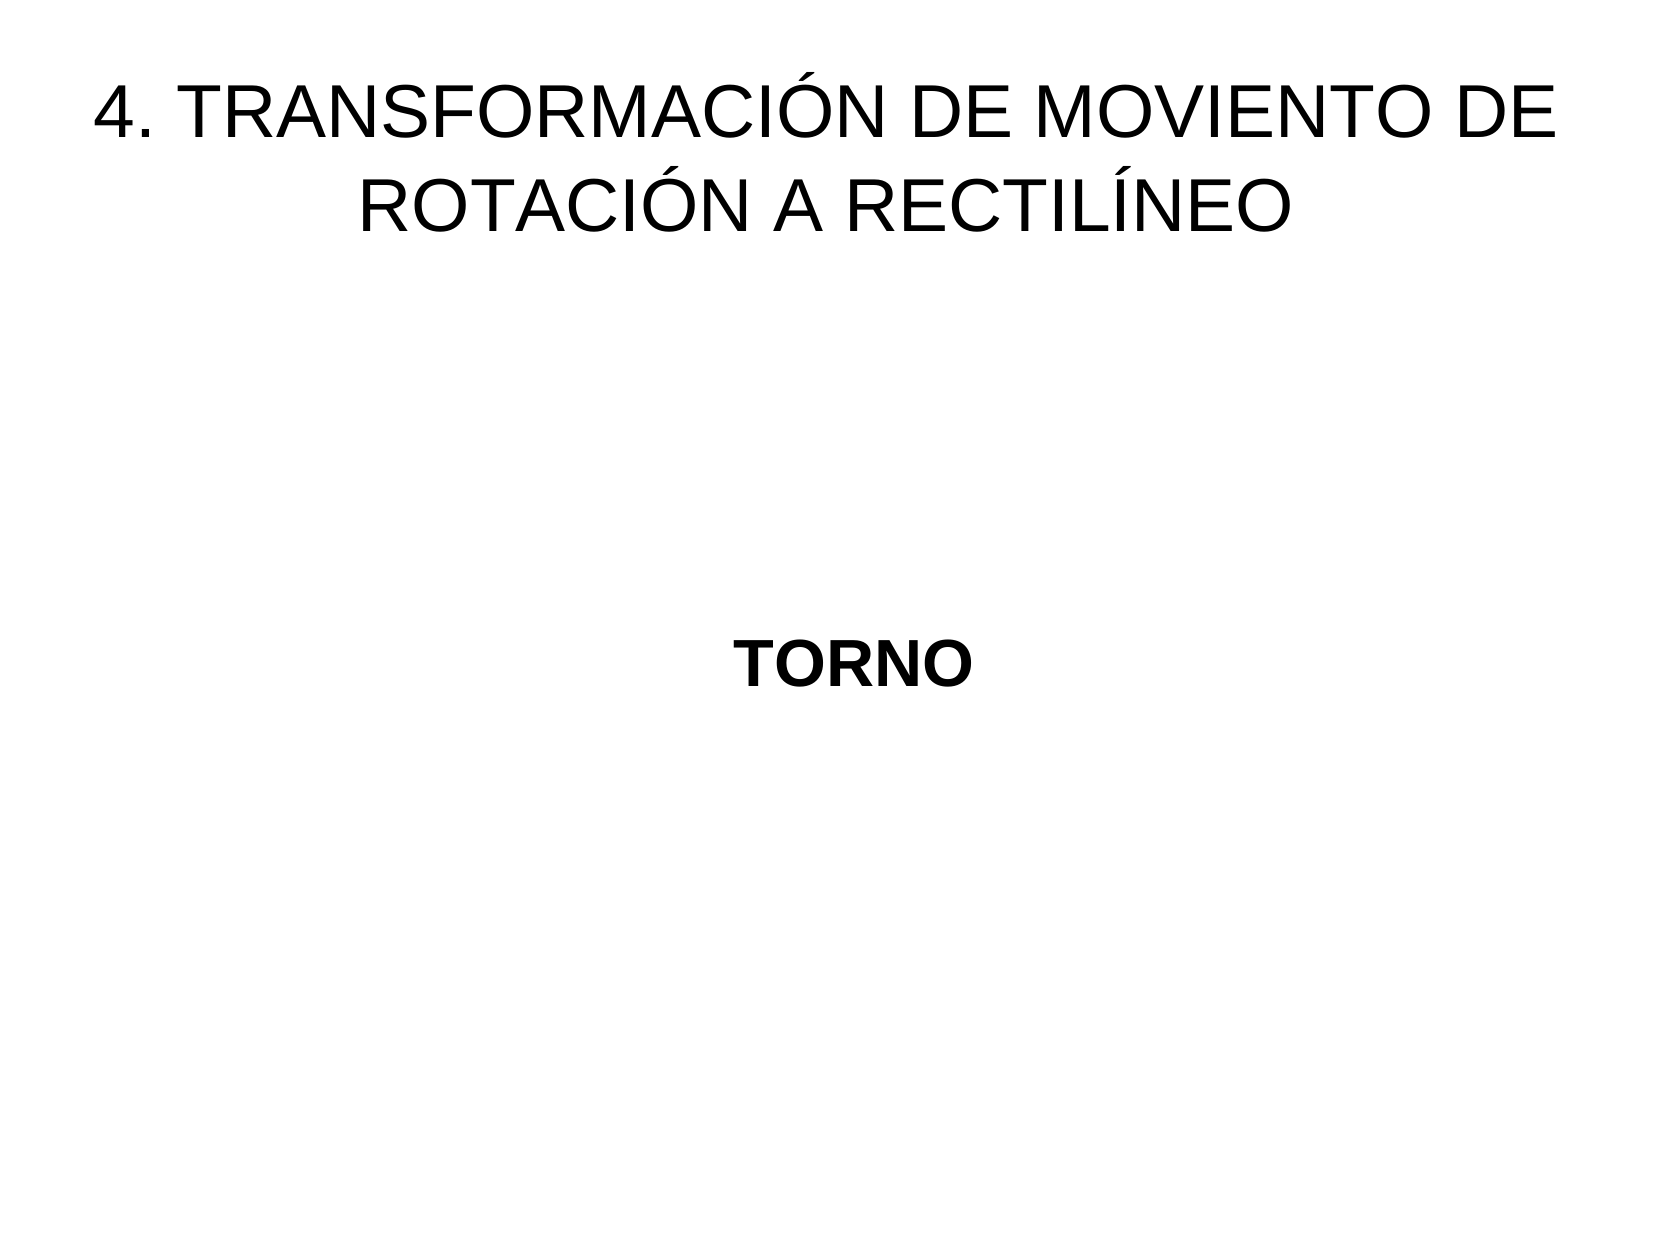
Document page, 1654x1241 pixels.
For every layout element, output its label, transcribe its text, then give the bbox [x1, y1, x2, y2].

subtitle TORNO [82, 290, 1571, 1109]
title 4. TRANSFORMACIÓN DE MOVIENTO DE ROTACIÓN A RECTILÍNEO [82, 38, 1571, 268]
